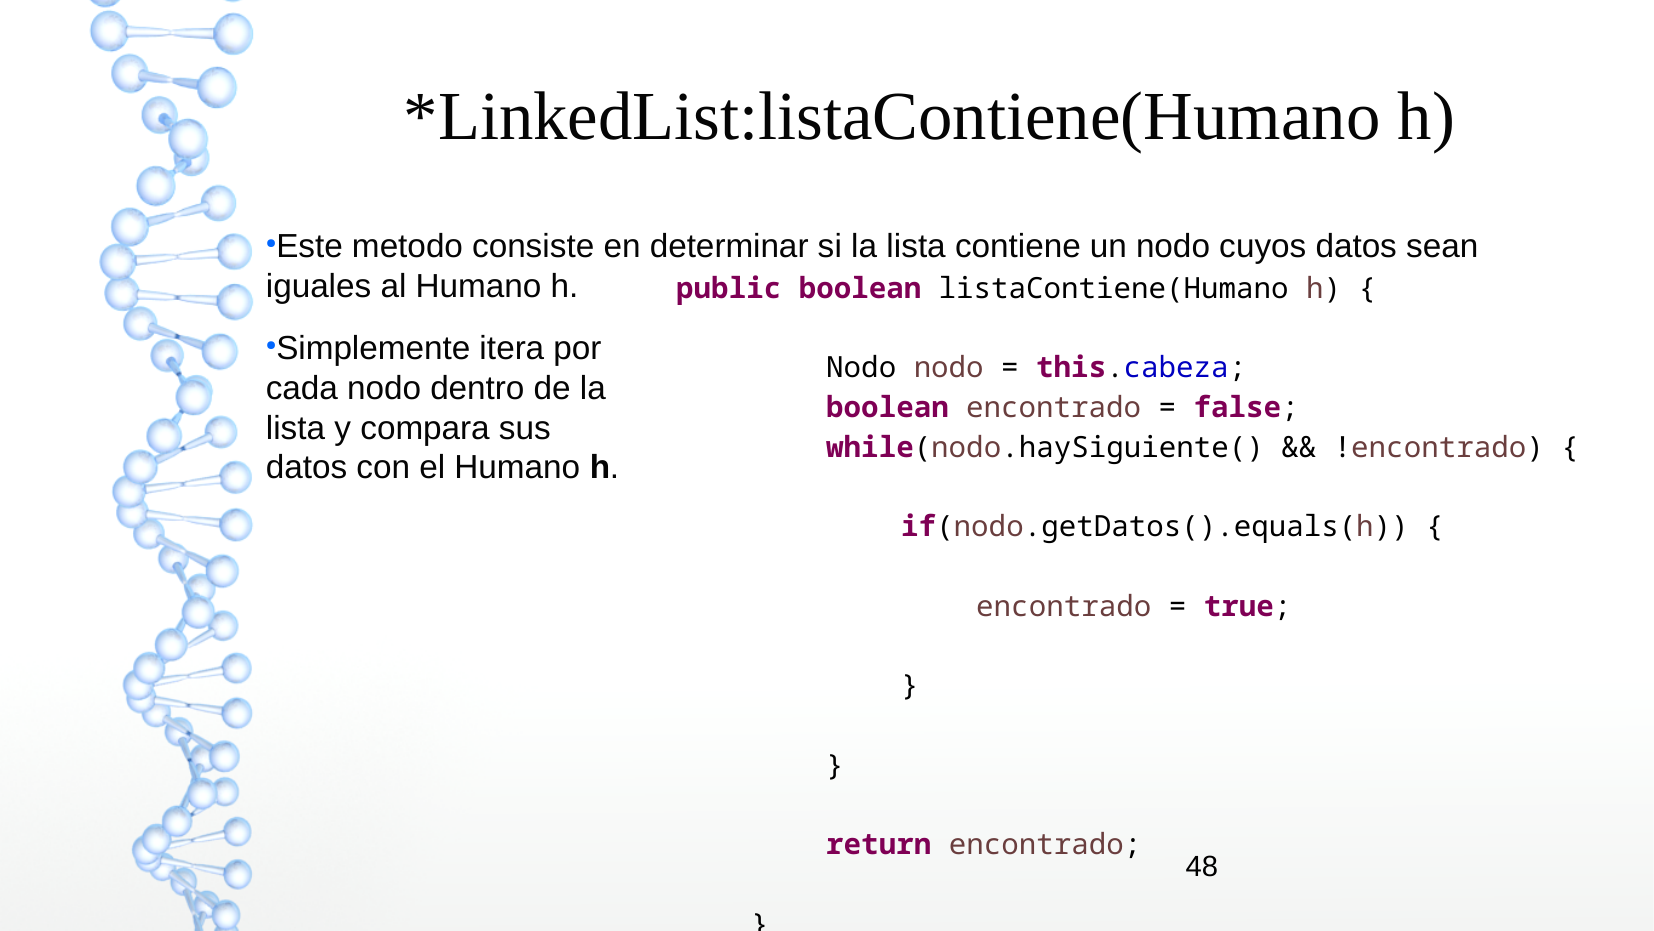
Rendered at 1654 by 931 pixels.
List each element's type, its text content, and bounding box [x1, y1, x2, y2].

title *LinkedList:listaContiene(Humano h) [265, 35, 1595, 189]
text_box public boolean listaContiene(Humano h) { Nodo nodo = this.cabeza; boolean encontrado = false; while(nodo.haySiguiente() && !encontrado) { if(nodo.getDatos().equals(h)) { encontrado = true; } } return encontrado; } //------------------------------------------ [661, 259, 1642, 917]
list Este metodo consiste en determinar si la lista contiene un nodo cuyos datos sean iguales al Humano h. Simplemente itera por cada nodo dentro de la lista y compara sus datos con el Humano h. [265, 224, 1595, 764]
